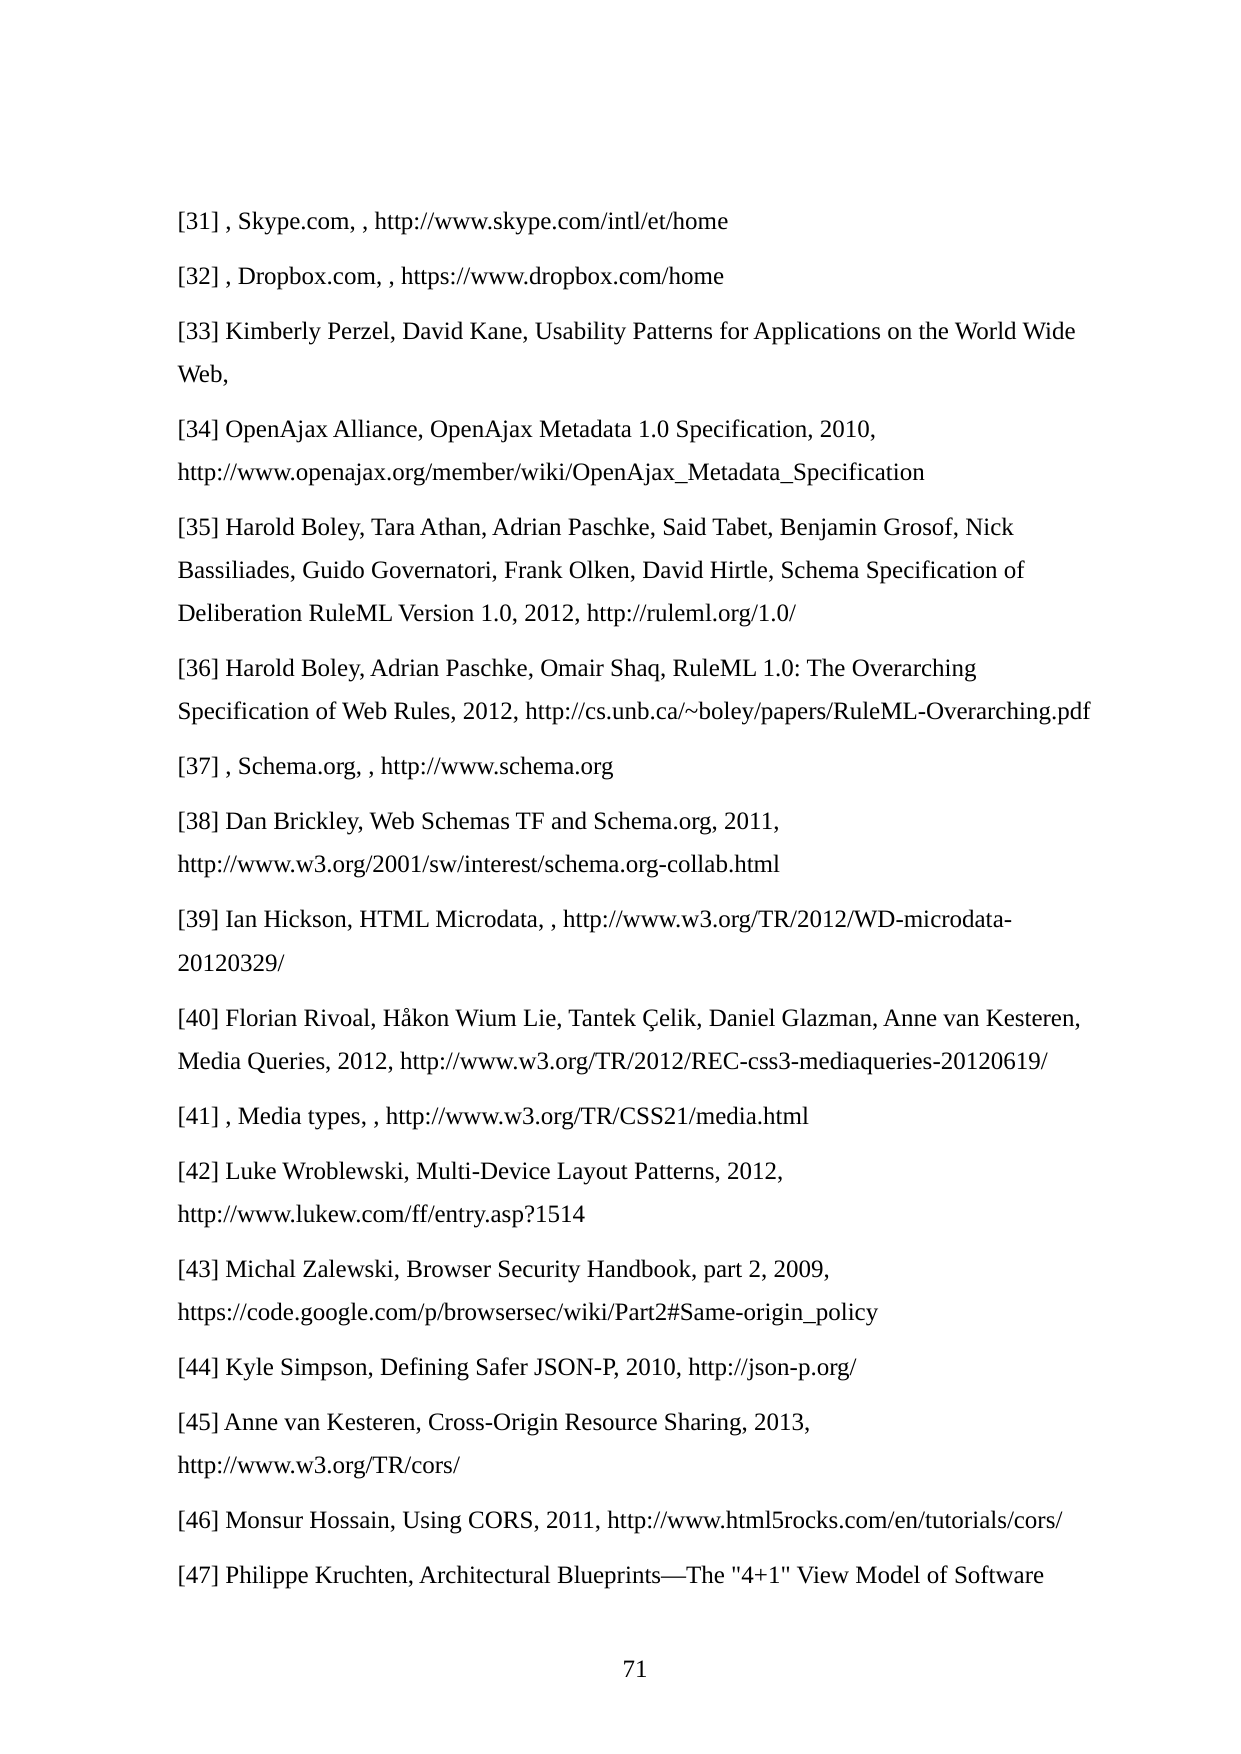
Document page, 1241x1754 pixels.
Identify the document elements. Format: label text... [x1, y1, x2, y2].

text [45] Anne van Kesteren, Cross-Origin Resource Sharing, 2013, http://www.w3.org/TR/cors/ [177, 1407, 1093, 1479]
text [40] Florian Rivoal, Håkon Wium Lie, Tantek Çelik, Daniel Glazman, Anne van Kesteren, Media Queries, 2012, http://www.w3.org/TR/2012/REC-css3-mediaqueries-20120619/ [177, 1003, 1093, 1074]
text [37] , Schema.org, , http://www.schema.org [177, 751, 1093, 780]
text [47] Philippe Kruchten, Architectural Blueprints—The "4+1" View Model of Software [177, 1560, 1093, 1589]
text [33] Kimberly Perzel, David Kane, Usability Patterns for Applications on the World Wide Web, [177, 316, 1093, 388]
text [34] OpenAjax Alliance, OpenAjax Metadata 1.0 Specification, 2010, http://www.openajax.org/member/wiki/OpenAjax_Metadata_Specification [177, 414, 1093, 486]
text [31] , Skype.com, , http://www.skype.com/intl/et/home [177, 206, 1093, 234]
text [36] Harold Boley, Adrian Paschke, Omair Shaq, RuleML 1.0: The Overarching Specification of Web Rules, 2012, http://cs.unb.ca/~boley/papers/RuleML-Overarching.pdf [177, 653, 1093, 725]
text [43] Michal Zalewski, Browser Security Handbook, part 2, 2009, https://code.google.com/p/browsersec/wiki/Part2#Same-origin_policy [177, 1254, 1093, 1326]
text [44] Kyle Simpson, Defining Safer JSON-P, 2010, http://json-p.org/ [177, 1352, 1093, 1381]
text [32] , Dropbox.com, , https://www.dropbox.com/home [177, 261, 1093, 289]
text [39] Ian Hickson, HTML Microdata, , http://www.w3.org/TR/2012/WD-microdata-20120329/ [177, 904, 1093, 976]
text [42] Luke Wroblewski, Multi-Device Layout Patterns, 2012, http://www.lukew.com/ff/entry.asp?1514 [177, 1156, 1093, 1228]
text [35] Harold Boley, Tara Athan, Adrian Paschke, Said Tabet, Benjamin Grosof, Nick Bassiliades, Guido Governatori, Frank Olken, David Hirtle, Schema Specification of Deliberation RuleML Version 1.0, 2012, http://ruleml.org/1.0/ [177, 512, 1093, 627]
text [38] Dan Brickley, Web Schemas TF and Schema.org, 2011, http://www.w3.org/2001/sw/interest/schema.org-collab.html [177, 806, 1093, 878]
text [41] , Media types, , http://www.w3.org/TR/CSS21/media.html [177, 1101, 1093, 1129]
text [46] Monsur Hossain, Using CORS, 2011, http://www.html5rocks.com/en/tutorials/cors/ [177, 1505, 1093, 1534]
